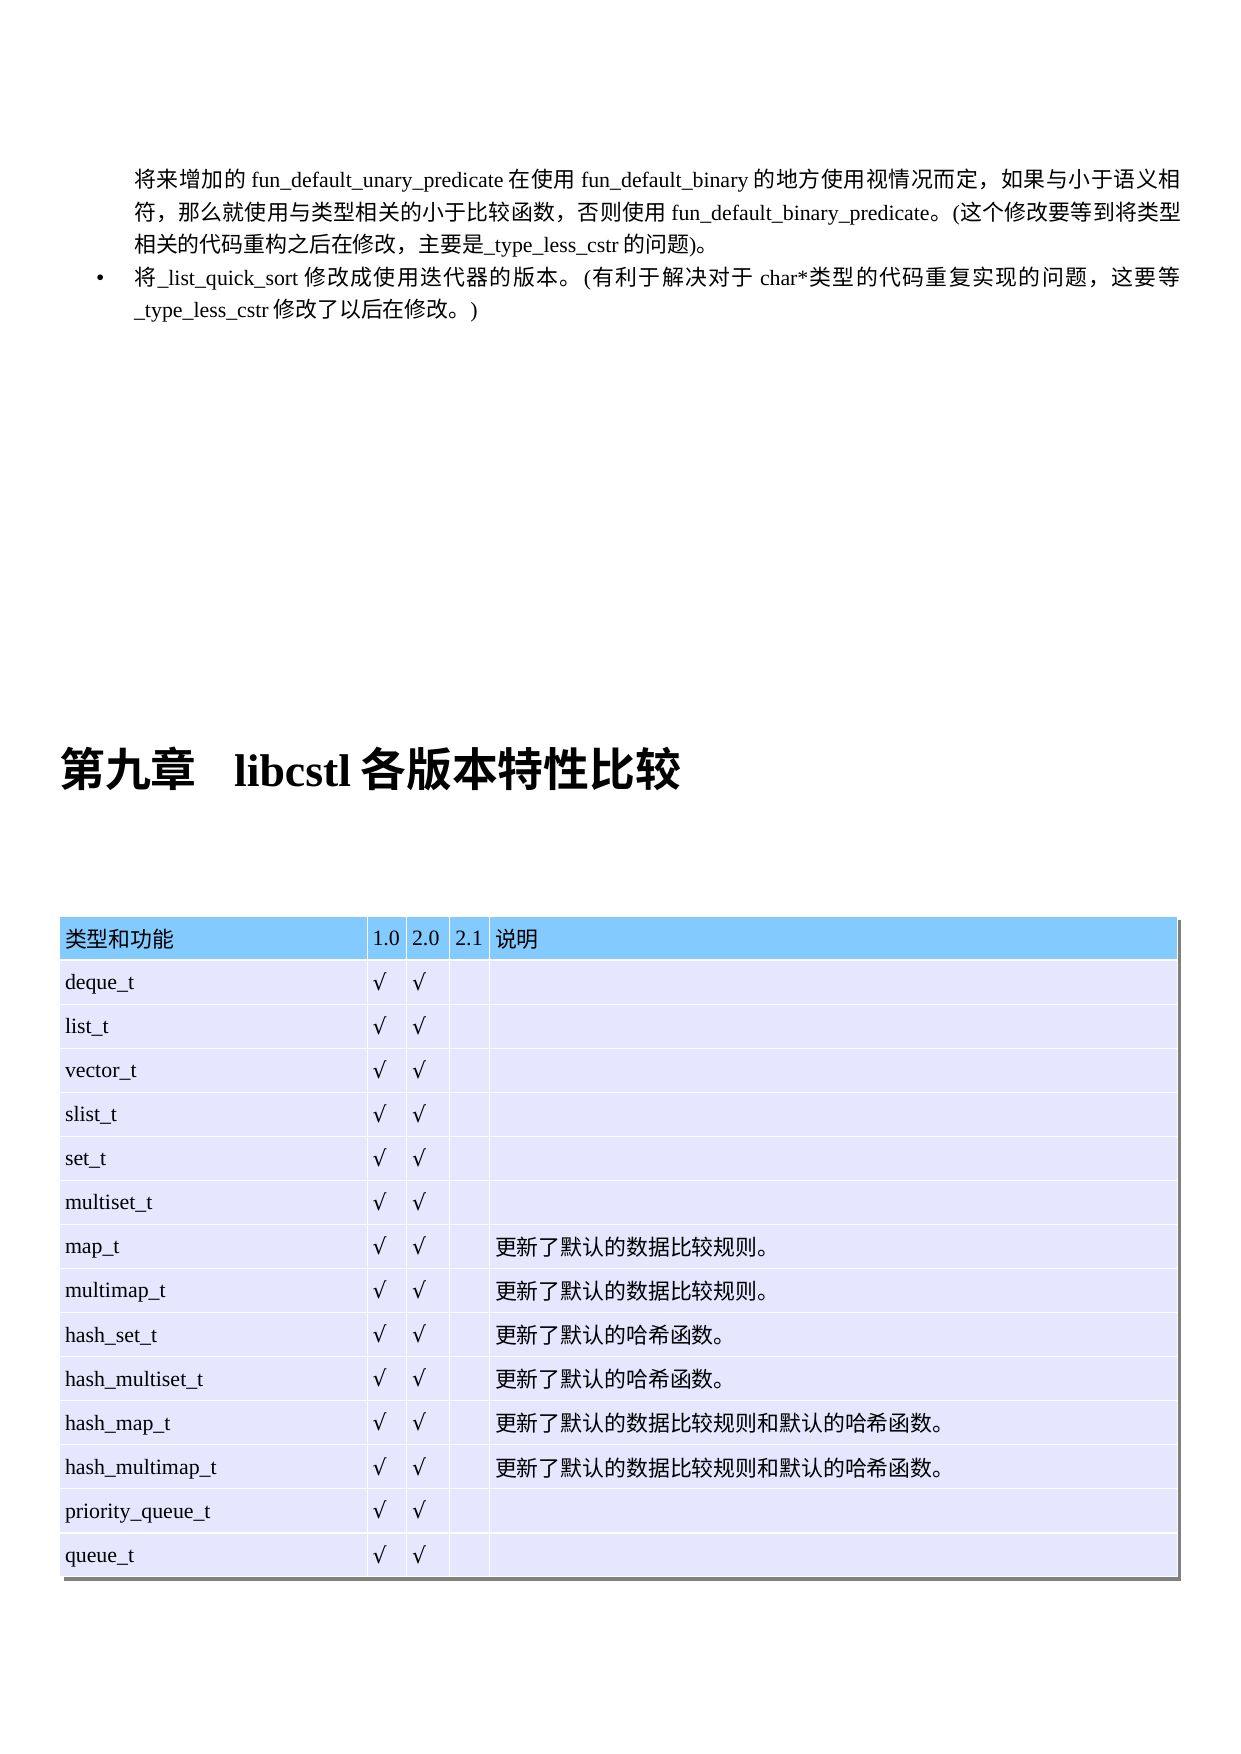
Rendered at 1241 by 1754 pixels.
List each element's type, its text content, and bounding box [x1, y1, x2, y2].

table_cell √ [407, 1401, 449, 1444]
table_cell √ [368, 1093, 406, 1136]
table_cell √ [407, 1489, 449, 1532]
table_header 类型和功能 [60, 917, 367, 959]
table_cell [450, 1357, 489, 1400]
table_cell √ [368, 1269, 406, 1312]
table_cell set_t [60, 1137, 367, 1180]
table_cell √ [368, 1357, 406, 1400]
table_cell [450, 1313, 489, 1356]
table_cell √ [407, 1269, 449, 1312]
table_cell multiset_t [60, 1181, 367, 1224]
table_cell hash_multimap_t [60, 1445, 367, 1488]
table_cell √ [368, 1225, 406, 1268]
table_cell [450, 1401, 489, 1444]
table_cell √ [368, 1181, 406, 1224]
table_cell [450, 1093, 489, 1136]
table_cell √ [368, 1313, 406, 1356]
table_cell [450, 961, 489, 1004]
table_cell √ [407, 1357, 449, 1400]
table_cell [450, 1225, 489, 1268]
table_cell [450, 1049, 489, 1092]
list 将来增加的fun_default_unary_predicate在使用fun_default_binary的地方使用视情况而定，如果与小于语义相符，那么就使用与类型相关的小于比较函数，否则使用fun_default_binary_predicate。(这个修改要等到将类型相关的代码重构之后在修改，主要是_type_less_cstr的问题)。 [96, 162, 1181, 259]
table_cell 更新了默认的数据比较规则。 [490, 1225, 1177, 1268]
table_cell list_t [60, 1005, 367, 1048]
table_cell √ [407, 1137, 449, 1180]
table_cell [490, 1534, 1177, 1576]
table_cell √ [368, 1137, 406, 1180]
table_cell [490, 1489, 1177, 1532]
table_header 说明 [490, 917, 1177, 959]
table_header 1.0 [368, 917, 406, 959]
table_cell [450, 1445, 489, 1488]
table_header 2.1 [450, 917, 489, 959]
table_cell [450, 1534, 489, 1576]
table_cell √ [407, 1093, 449, 1136]
table_cell [490, 1049, 1177, 1092]
table_cell [450, 1489, 489, 1532]
table_cell priority_queue_t [60, 1489, 367, 1532]
table_cell slist_t [60, 1093, 367, 1136]
table_cell [450, 1269, 489, 1312]
table_cell √ [368, 961, 406, 1004]
table_cell √ [407, 1445, 449, 1488]
table_cell [450, 1181, 489, 1224]
table_cell [490, 1137, 1177, 1180]
table_cell √ [368, 1445, 406, 1488]
table_cell multimap_t [60, 1269, 367, 1312]
table_cell [490, 1005, 1177, 1048]
table_cell √ [407, 1534, 449, 1576]
table_cell 更新了默认的哈希函数。 [490, 1357, 1177, 1400]
table_cell [490, 961, 1177, 1004]
table_cell √ [407, 1181, 449, 1224]
table_cell √ [368, 1534, 406, 1576]
table_cell √ [407, 1313, 449, 1356]
table_cell 更新了默认的数据比较规则和默认的哈希函数。 [490, 1401, 1177, 1444]
table_cell 更新了默认的数据比较规则。 [490, 1269, 1177, 1312]
list 将_list_quick_sort修改成使用迭代器的版本。(有利于解决对于char*类型的代码重复实现的问题，这要等_type_less_cstr修改了以后在修改。) [96, 259, 1181, 324]
table_cell √ [407, 1225, 449, 1268]
table_cell √ [368, 1401, 406, 1444]
table_header 2.0 [407, 917, 449, 959]
table_cell 更新了默认的哈希函数。 [490, 1313, 1177, 1356]
table_cell √ [407, 1049, 449, 1092]
table_cell hash_set_t [60, 1313, 367, 1356]
table_cell hash_multiset_t [60, 1357, 367, 1400]
table_cell √ [407, 961, 449, 1004]
table_cell [450, 1005, 489, 1048]
table_cell √ [407, 1005, 449, 1048]
table_cell queue_t [60, 1534, 367, 1576]
table_cell [450, 1137, 489, 1180]
table_cell hash_map_t [60, 1401, 367, 1444]
table_cell 更新了默认的数据比较规则和默认的哈希函数。 [490, 1445, 1177, 1488]
table_cell [490, 1093, 1177, 1136]
table_cell [490, 1181, 1177, 1224]
table_cell deque_t [60, 961, 367, 1004]
subtitle libcstl各版本特性比较 [59, 717, 1181, 815]
table_cell √ [368, 1005, 406, 1048]
table_cell √ [368, 1489, 406, 1532]
table_cell vector_t [60, 1049, 367, 1092]
table_cell √ [368, 1049, 406, 1092]
table_cell map_t [60, 1225, 367, 1268]
